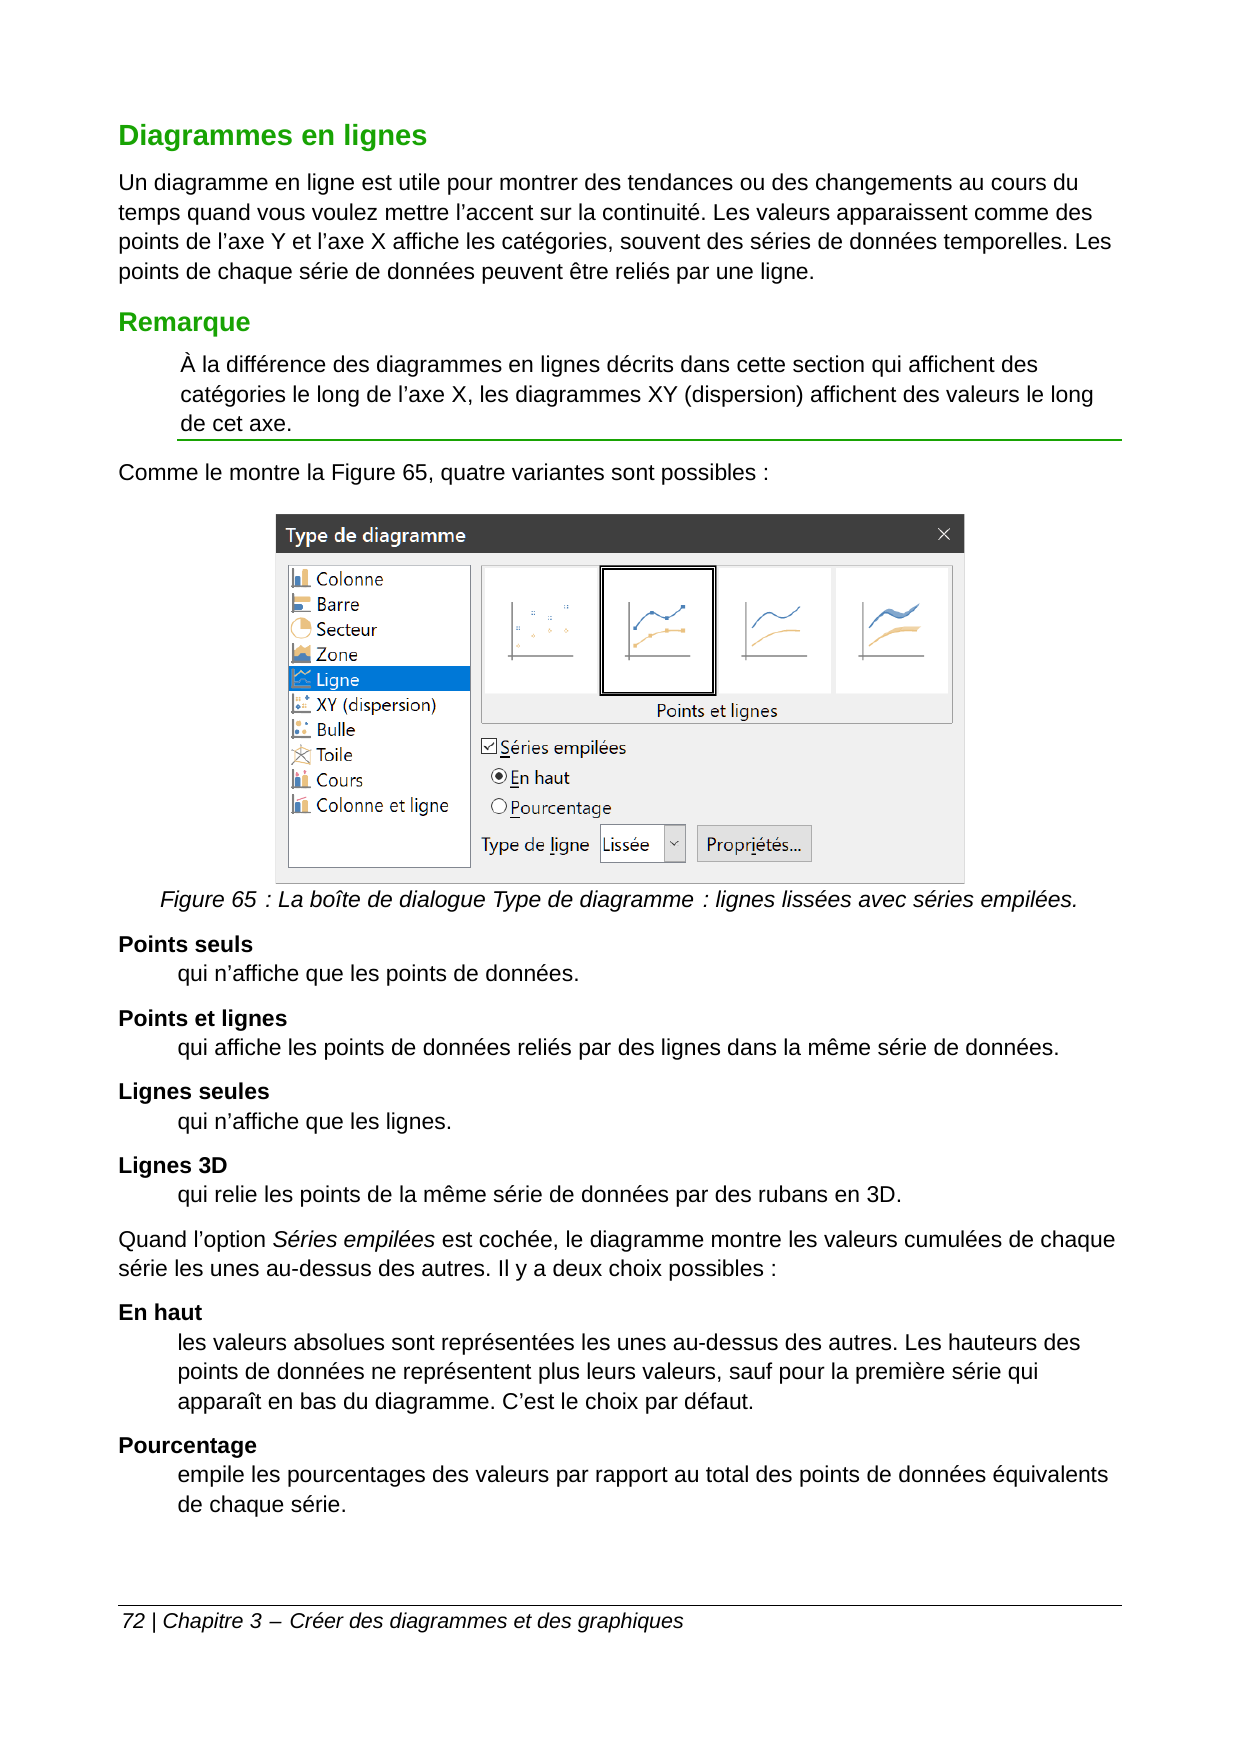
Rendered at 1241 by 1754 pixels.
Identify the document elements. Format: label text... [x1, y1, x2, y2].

list qui relie les points de la même série de données par des rubans en 3D. [177, 1178, 1122, 1208]
list qui n’affiche que les points de données. [177, 957, 1122, 987]
list empile les pourcentages des valeurs par rapport au total des points de données équivalents de chaque série. [177, 1458, 1122, 1517]
text Remarque [118, 306, 1122, 337]
subtitle En haut [118, 1296, 1122, 1326]
subtitle Pourcentage [118, 1429, 1122, 1458]
list qui affiche les points de données reliés par des lignes dans la même série de données. [177, 1031, 1122, 1060]
picture [275, 514, 965, 884]
list les valeurs absolues sont représentées les unes au-dessus des autres. Les hauteurs des points de données ne représentent plus leurs valeurs, sauf pour la première série qui apparaît en bas du diagramme. C’est le choix par défaut. [177, 1326, 1122, 1414]
text Comme le montre la Figure 65, quatre variantes sont possibles : [118, 456, 1122, 485]
subtitle Points seuls [118, 928, 1122, 957]
text Figure 65 : La boîte de dialogue Type de diagramme : lignes lissées avec séries empilées. [118, 883, 1122, 913]
text Un diagramme en ligne est utile pour montrer des tendances ou des changements au cours du temps quand vous voulez mettre l’accent sur la continuité. Les valeurs apparaissent comme des points de l’axe Y et l’axe X affiche les catégories, souvent des séries de données temporelles. Les points de chaque série de données peuvent être reliés par une ligne. [118, 166, 1122, 284]
text À la différence des diagrammes en lignes décrits dans cette section qui affichent des catégories le long de l’axe X, les diagrammes XY (dispersion) affichent des valeurs le long de cet axe. [177, 345, 1122, 439]
subtitle Lignes 3D [118, 1149, 1122, 1178]
text Quand l’option Séries empilées est cochée, le diagramme montre les valeurs cumulées de chaque série les unes au-dessus des autres. Il y a deux choix possibles : [118, 1223, 1122, 1282]
list qui n’affiche que les lignes. [177, 1104, 1122, 1134]
subtitle Lignes seules [118, 1075, 1122, 1104]
subtitle Points et lignes [118, 1001, 1122, 1031]
subtitle Diagrammes en lignes [118, 118, 1122, 152]
